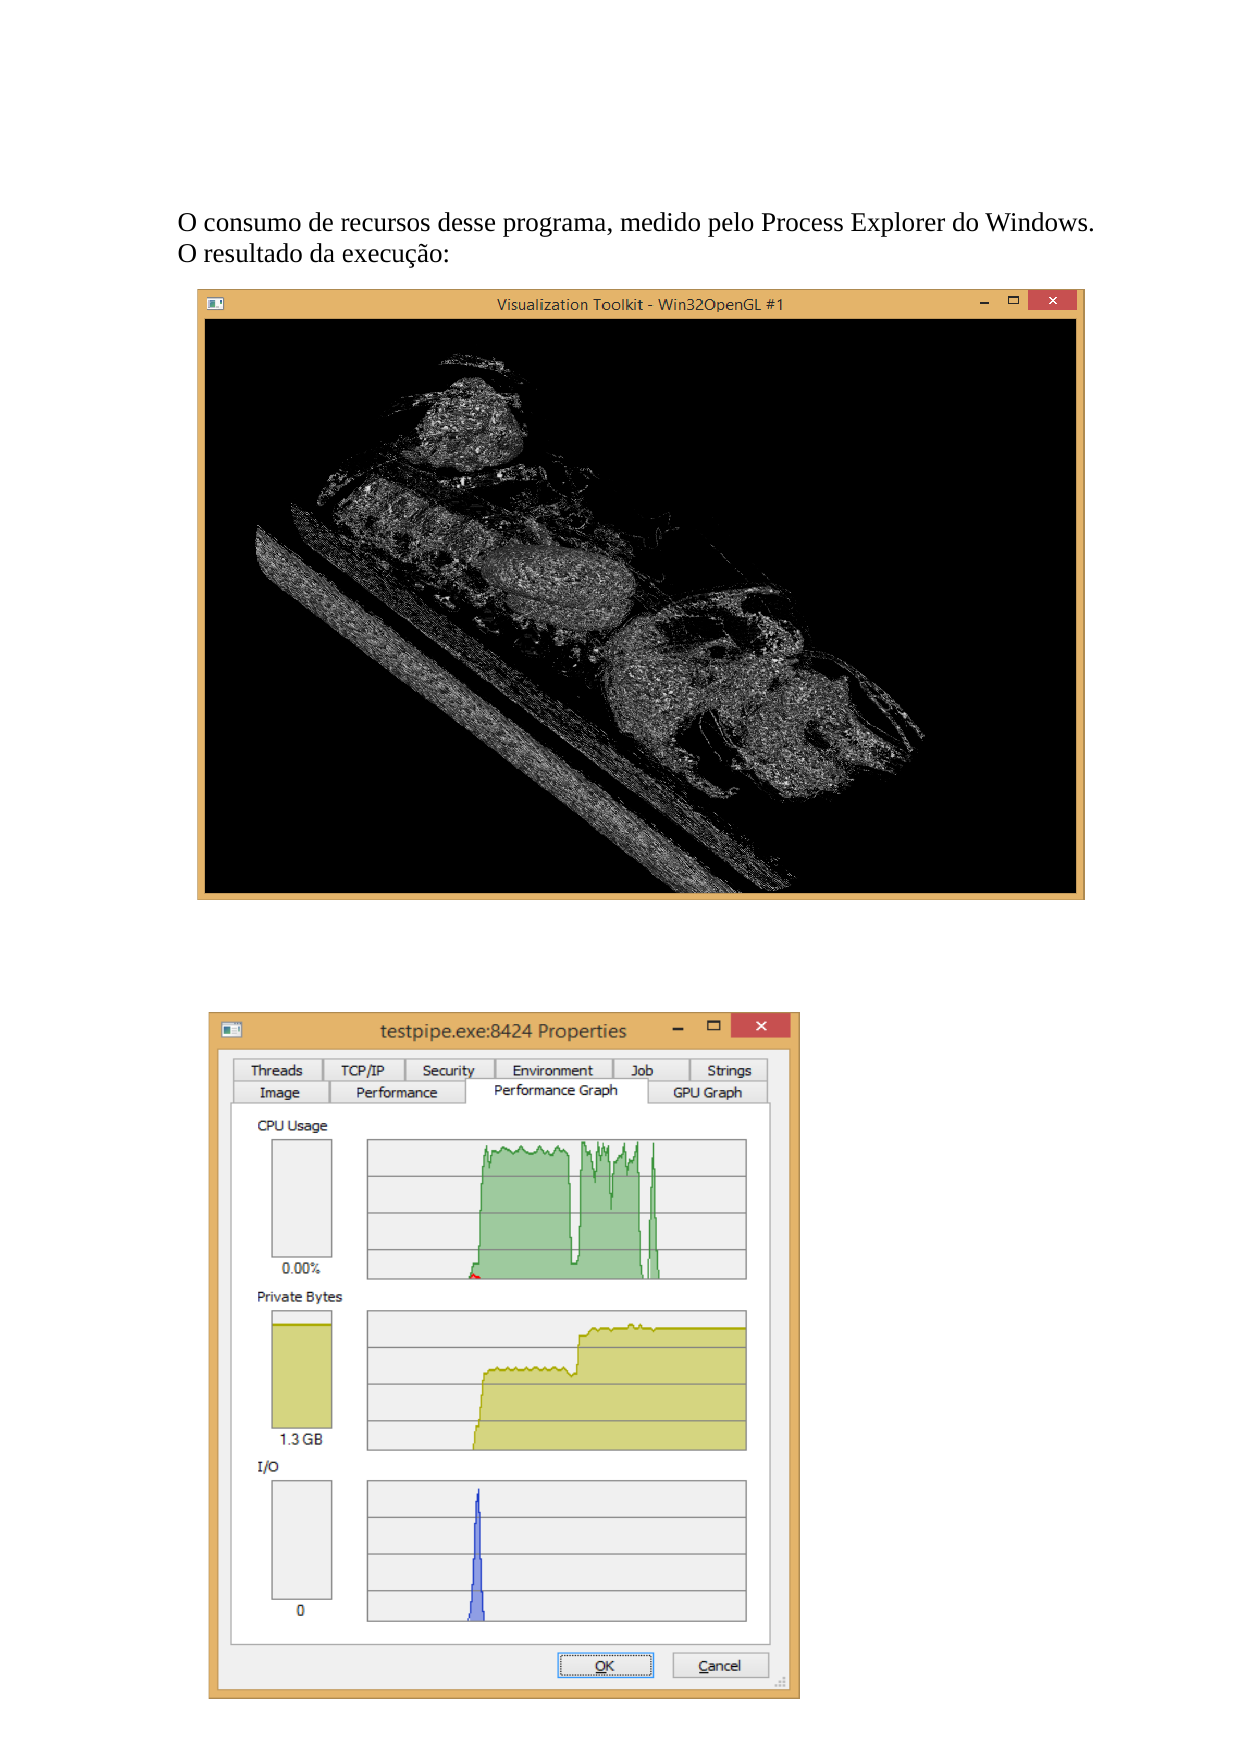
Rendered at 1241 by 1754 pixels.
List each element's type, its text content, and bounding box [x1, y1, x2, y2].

text O resultado da execução: [177, 237, 1122, 268]
text O consumo de recursos desse programa, medido pelo Process Explorer do Windows. [177, 206, 1122, 237]
picture [208, 1012, 800, 1699]
picture [197, 289, 1085, 900]
